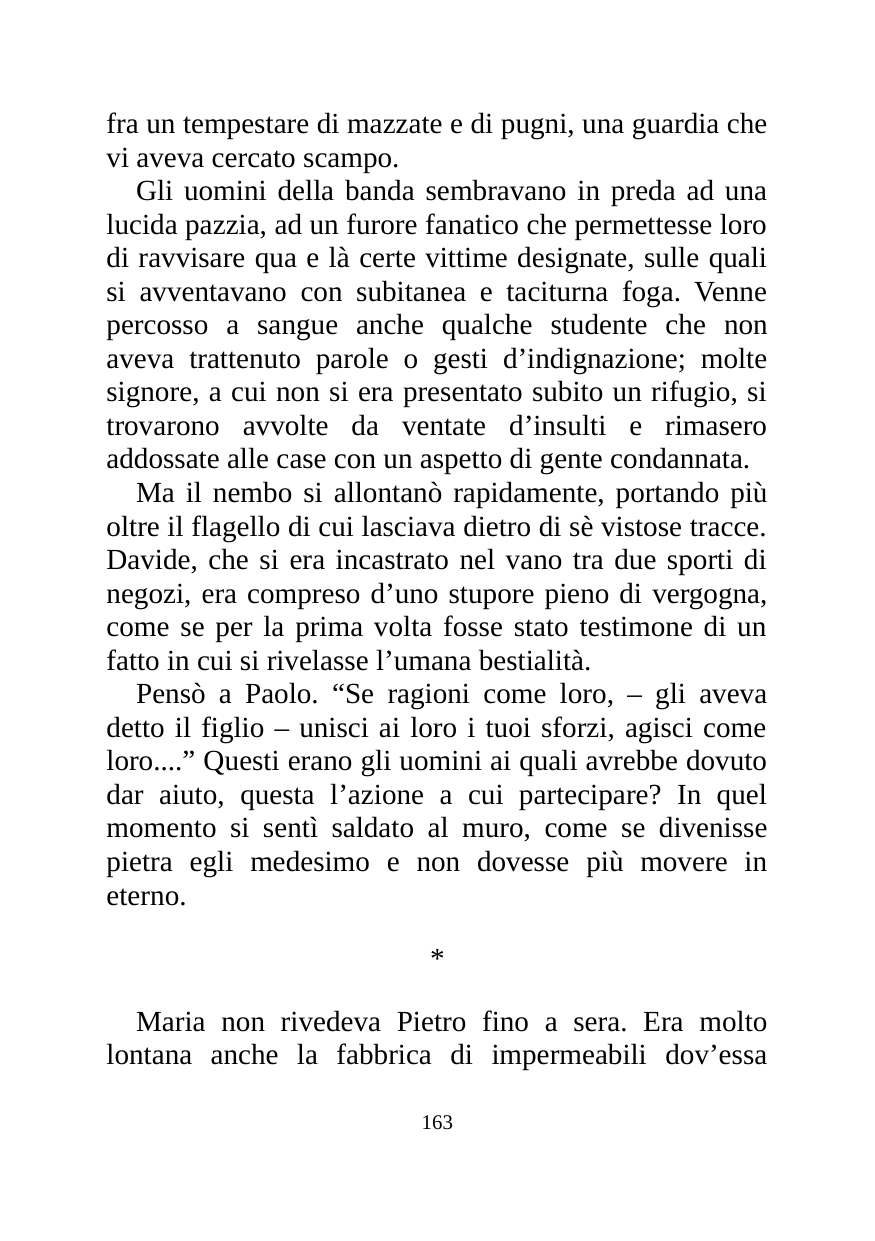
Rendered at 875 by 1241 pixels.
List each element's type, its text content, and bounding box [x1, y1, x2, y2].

text Gli uomini della banda sembravano in preda ad una lucida pazzia, ad un furore fanatico che permettesse loro di ravvisare qua e là certe vittime designate, sulle quali si avventavano con subitanea e taciturna foga. Venne percosso a sangue anche qualche studente che non aveva trattenuto parole o gesti d’indignazione; molte signore, a cui non si era presentato subito un rifugio, si trovarono avvolte da ventate d’insulti e rimasero addossate alle case con un aspetto di gente condannata. [106, 173, 768, 475]
text Pensò a Paolo. “Se ragioni come loro, – gli aveva detto il figlio – unisci ai loro i tuoi sforzi, agisci come loro....” Questi erano gli uomini ai quali avrebbe dovuto dar aiuto, questa l’azione a cui partecipare? In quel momento si sentì saldato al muro, come se divenisse pietra egli medesimo e non dovesse più movere in eterno. [106, 676, 768, 911]
text Ma il nembo si allontanò rapidamente, portando più oltre il flagello di cui lasciava dietro di sè vistose tracce. Davide, che si era incastrato nel vano tra due sporti di negozi, era compreso d’uno stupore pieno di vergogna, come se per la prima volta fosse stato testimone di un fatto in cui si rivelasse l’umana bestialità. [106, 475, 768, 676]
text fra un tempestare di mazzate e di pugni, una guardia che vi aveva cercato scampo. [106, 106, 768, 173]
text * [106, 941, 768, 974]
text Maria non rivedeva Pietro fino a sera. Era molto lontana anche la fabbrica di impermeabili dov’essa [106, 1004, 768, 1071]
